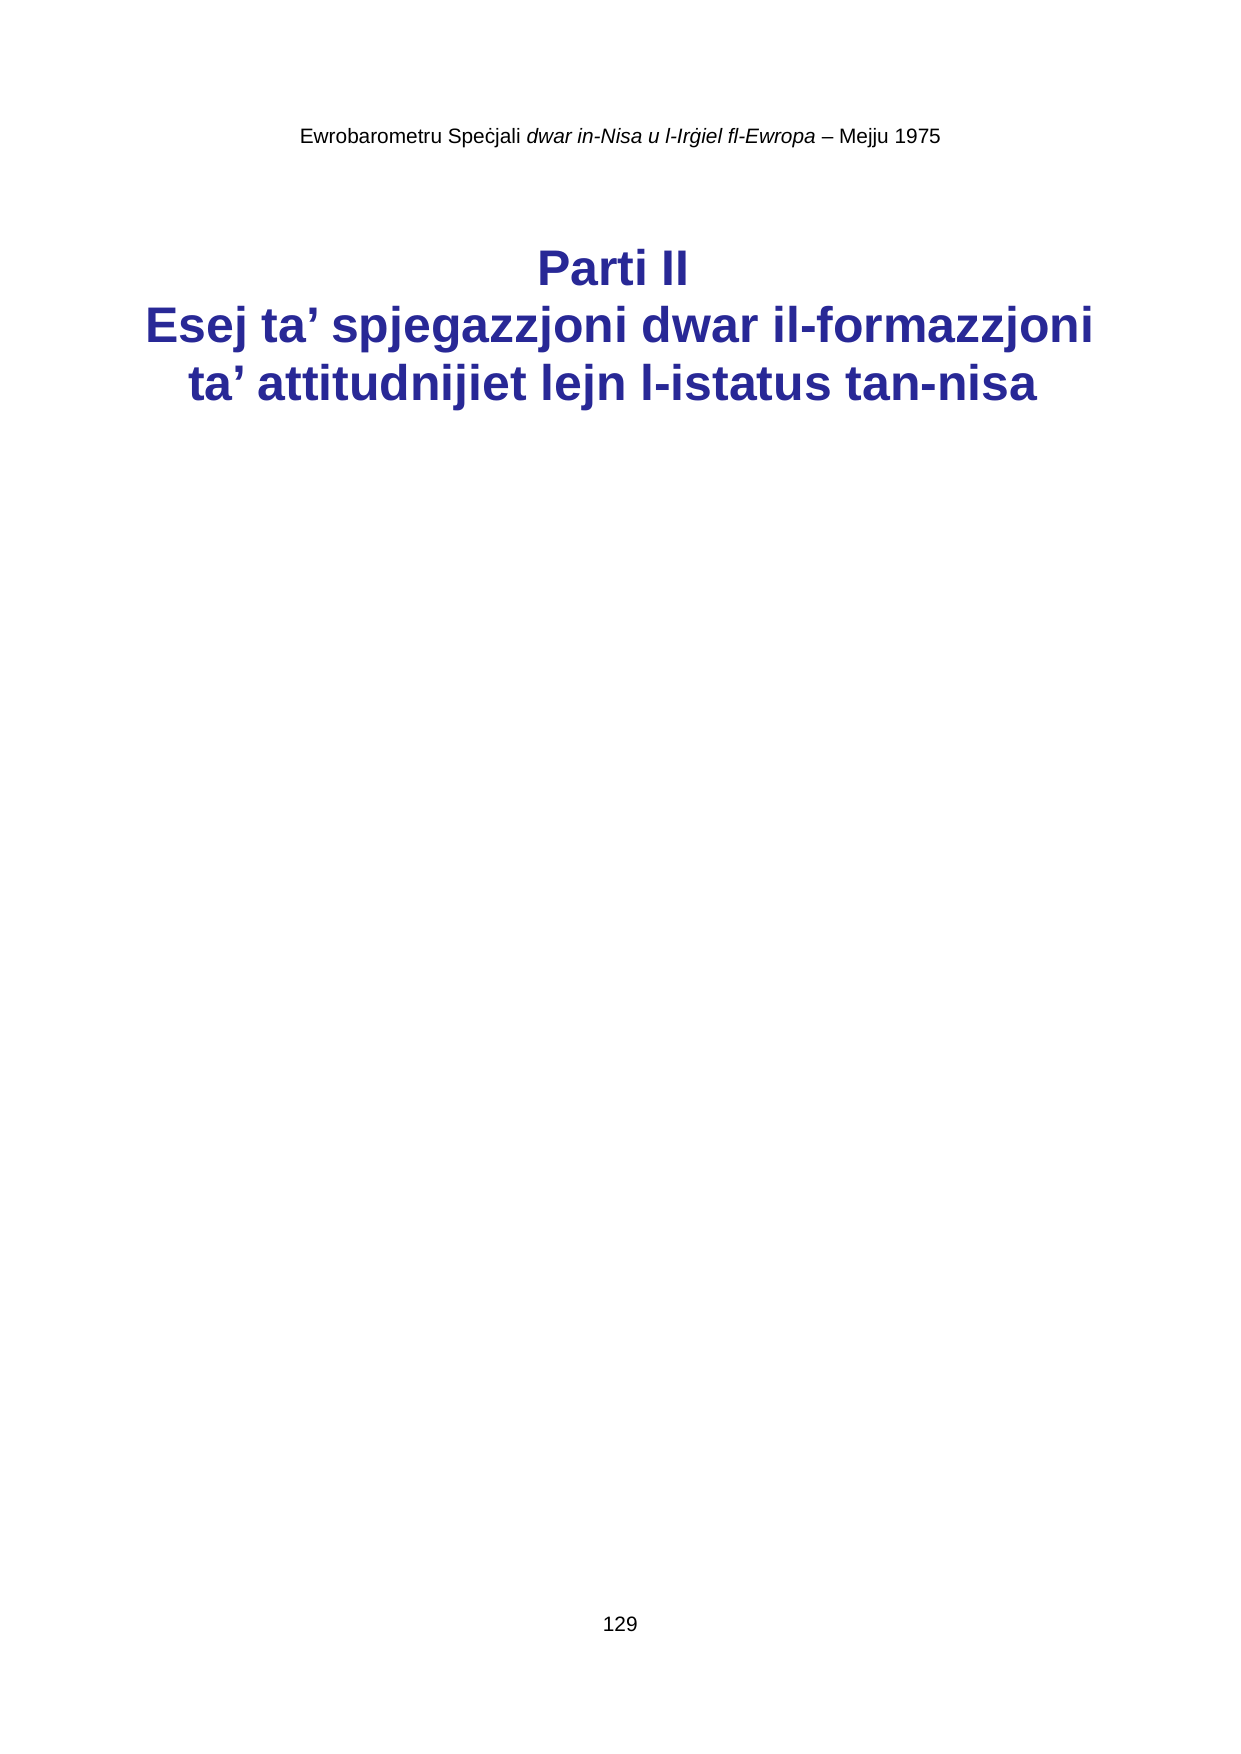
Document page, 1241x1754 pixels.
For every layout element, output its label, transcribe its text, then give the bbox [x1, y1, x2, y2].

subtitle Parti II Esej ta’ spjegazzjoni dwar il-formazzjoni ta’ attitudnijiet lejn l-istatus tan-nisa [118, 238, 1122, 411]
